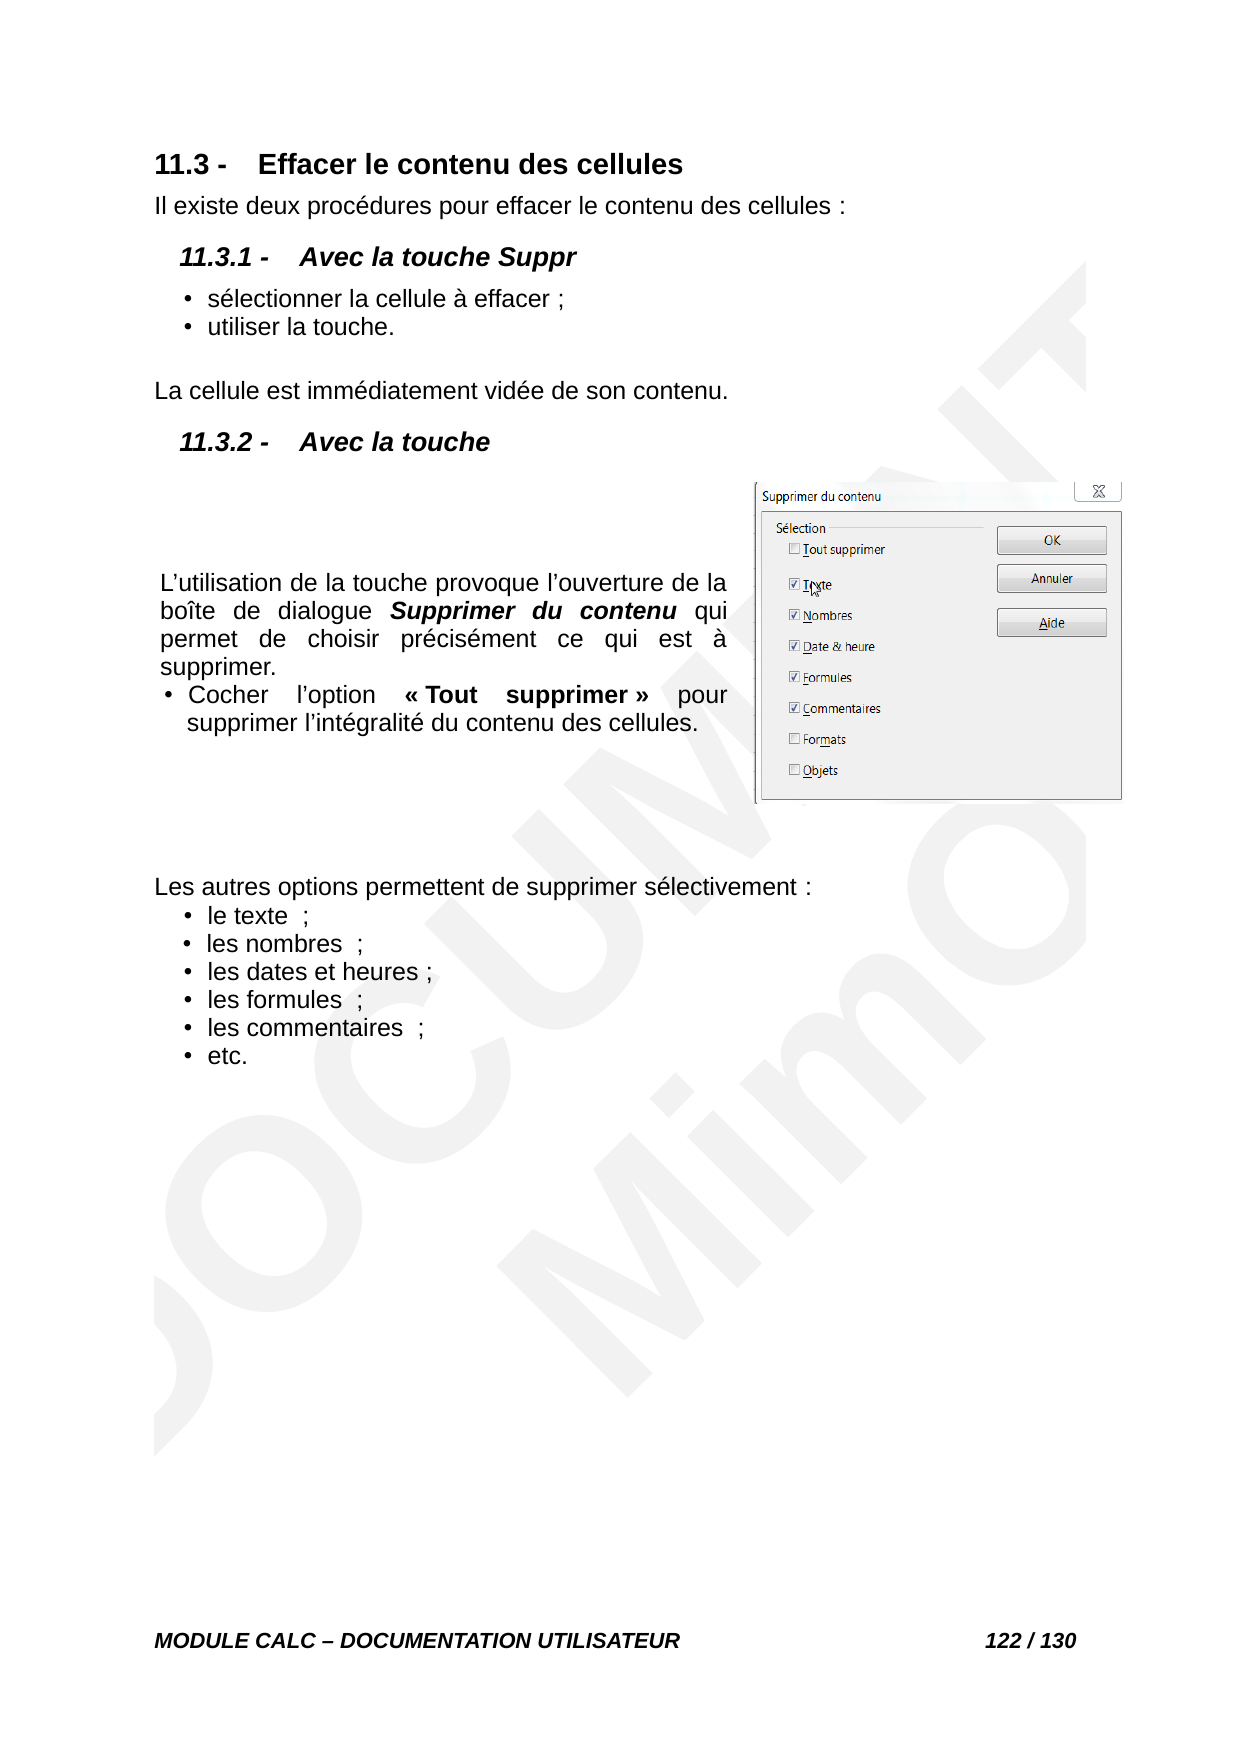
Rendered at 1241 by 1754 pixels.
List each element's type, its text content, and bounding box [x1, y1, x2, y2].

list les formules ; [184, 986, 1086, 1014]
text Les autres options permettent de supprimer sélectivement : [154, 869, 1086, 902]
text La cellule est immédiatement vidée de son contenu. [154, 373, 1086, 406]
list les dates et heures ; [184, 958, 1086, 986]
list etc. [184, 1042, 1086, 1070]
table_header [734, 469, 1144, 837]
list les nombres ; [0, 930, 1086, 958]
list le texte ; [184, 902, 1086, 930]
subtitle Avec la touche [179, 426, 1086, 457]
list les commentaires ; [184, 1014, 1086, 1042]
list utiliser la touche. [184, 313, 1086, 341]
table_header L’utilisation de la touche provoque l’ouverture de la boîte de dialogue Supprimer du contenu qui permet de choisir précisément ce qui est à supprimer. Cocher l’option « Tout supprimer » pour supprimer l’intégralité du contenu des cellules. [154, 469, 733, 837]
picture [753, 482, 1124, 804]
subtitle Effacer le contenu des cellules [154, 148, 1086, 180]
subtitle Avec la touche Suppr [179, 242, 1086, 272]
list sélectionner la cellule à effacer ; [184, 284, 1086, 313]
text Il existe deux procédures pour effacer le contenu des cellules : [154, 188, 1086, 221]
